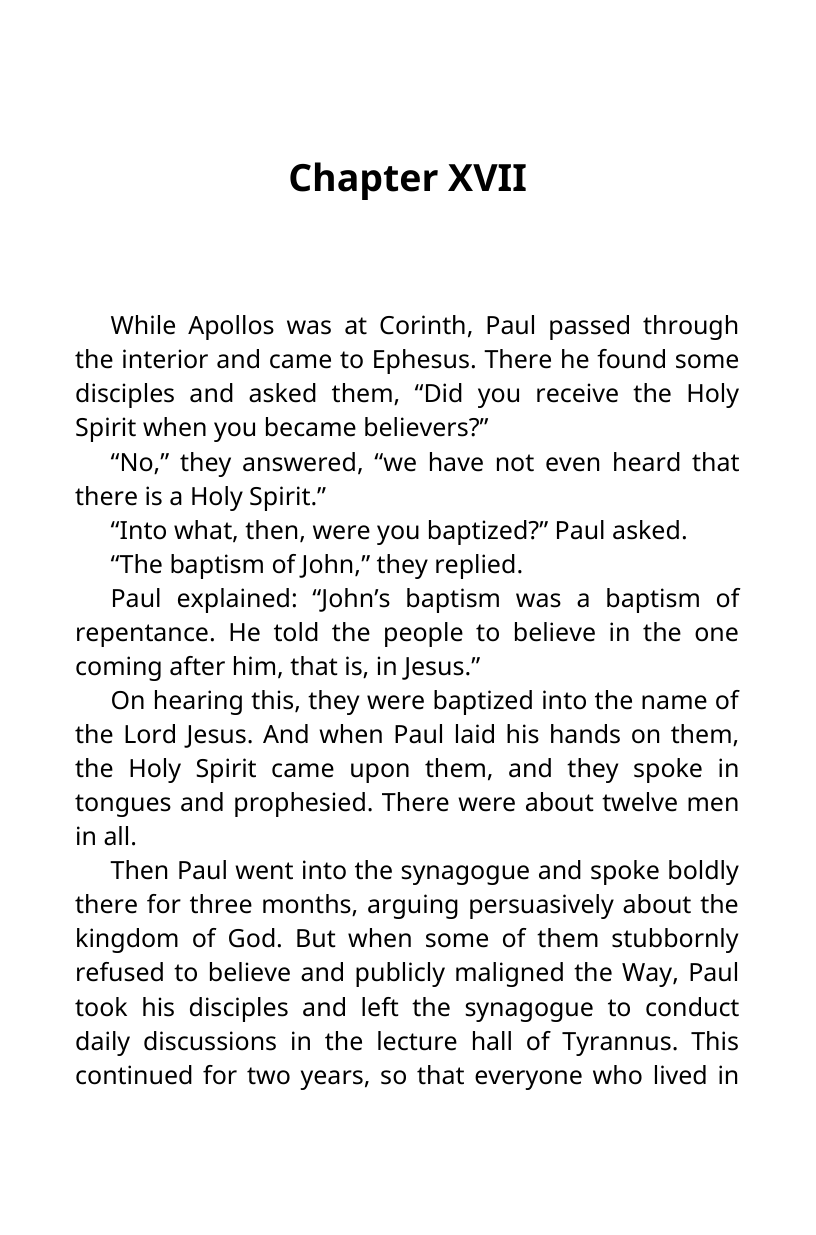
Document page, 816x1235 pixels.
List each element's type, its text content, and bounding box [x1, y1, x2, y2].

text “No,” they answered, “we have not even heard that there is a Holy Spirit.” [75, 444, 740, 512]
text Paul explained: “John’s baptism was a baptism of repentance. He told the people to believe in the one coming after him, that is, in Jesus.” [75, 580, 740, 683]
text While Apollos was at Corinth, Paul passed through the interior and came to Ephesus. There he found some disciples and asked them, “Did you receive the Holy Spirit when you became believers?” [75, 308, 740, 444]
text “Into what, then, were you baptized?” Paul asked. [75, 512, 740, 546]
text Then Paul went into the synagogue and spoke boldly there for three months, arguing persuasively about the kingdom of God. But when some of them stubbornly refused to believe and publicly maligned the Way, Paul took his disciples and left the synagogue to conduct daily discussions in the lecture hall of Tyrannus. This continued for two years, so that everyone who lived in [75, 853, 740, 1091]
subtitle Chapter XVII [75, 151, 740, 202]
text “The baptism of John,” they replied. [75, 546, 740, 580]
text On hearing this, they were baptized into the name of the Lord Jesus. And when Paul laid his hands on them, the Holy Spirit came upon them, and they spoke in tongues and prophesied. There were about twelve men in all. [75, 683, 740, 853]
